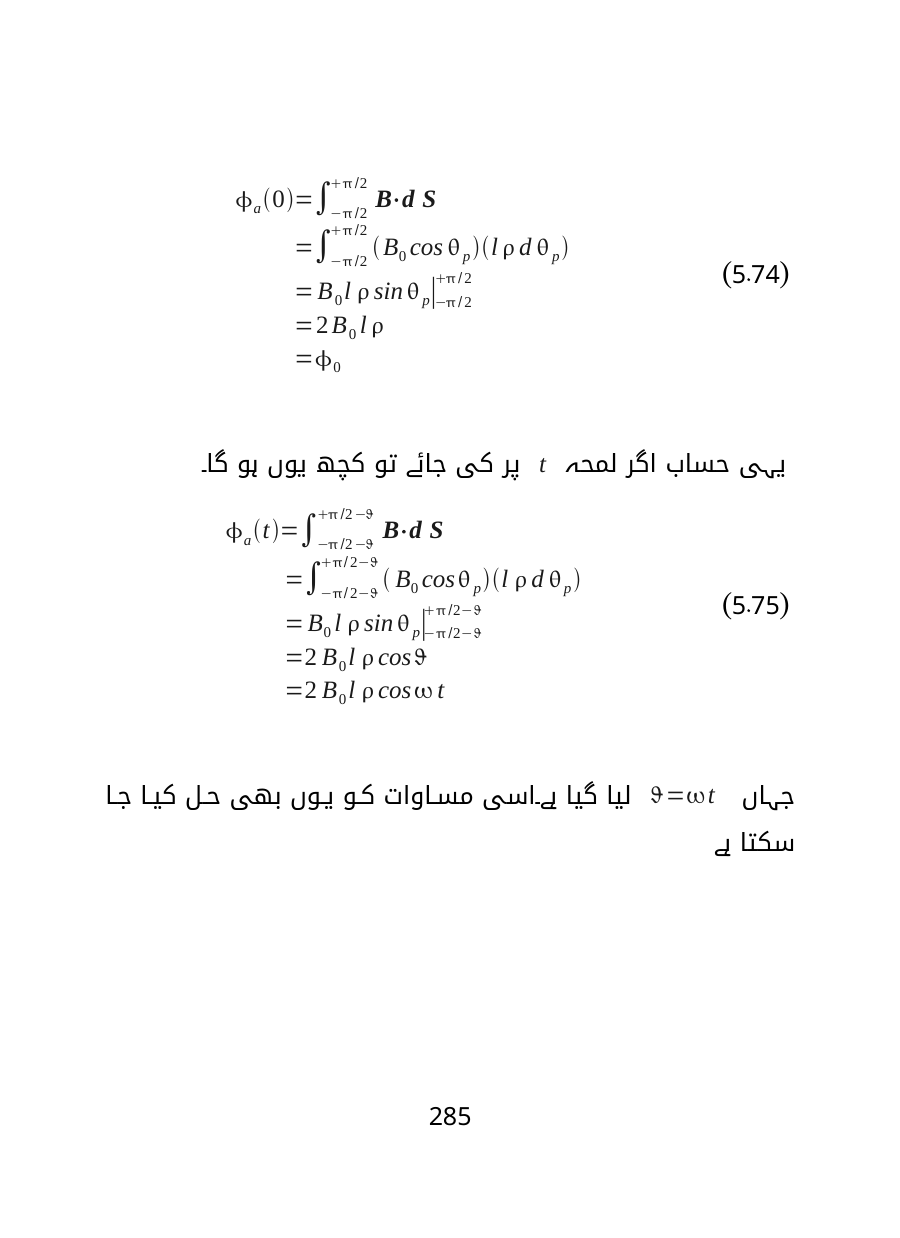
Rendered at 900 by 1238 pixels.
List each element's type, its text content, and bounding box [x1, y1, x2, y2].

table_header (5.74) [691, 169, 795, 394]
table_header [105, 169, 691, 394]
text یہی حساب اگر لمحہپر کی جائے تو کچھ یوں ہو گا۔ [105, 440, 795, 488]
text جہاں لیا گیا ہے۔اسی مساوات کو یوں بھی حل کیا جا سکتا ہے [105, 772, 795, 867]
table_header (5.75) [693, 500, 795, 725]
table_header [105, 500, 692, 725]
